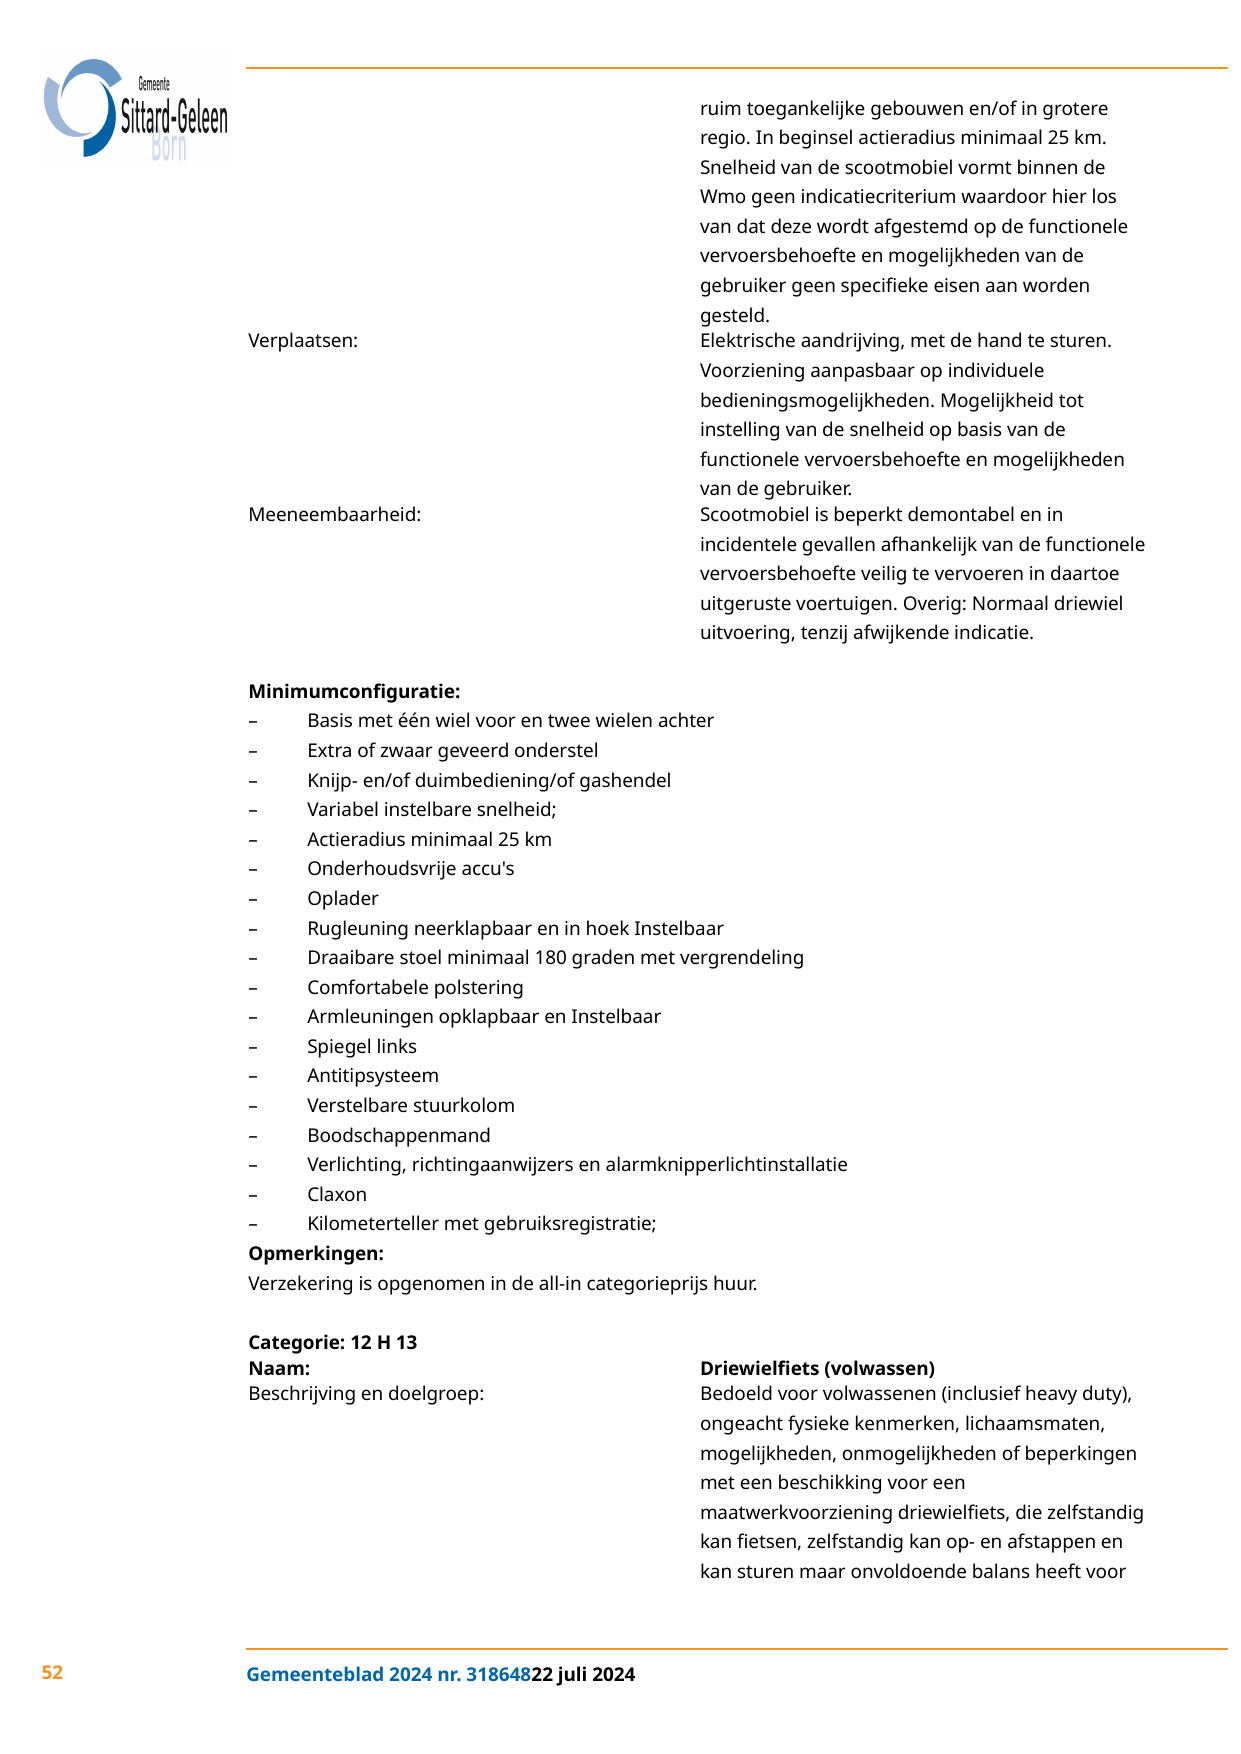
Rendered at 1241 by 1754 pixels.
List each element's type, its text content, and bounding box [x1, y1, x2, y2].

list Verlichting, richtingaanwijzers en alarmknipperlichtinstallatie [248, 1151, 1152, 1177]
text Opmerkingen: [248, 1240, 1152, 1266]
list Verstelbare stuurkolom [248, 1092, 1152, 1118]
table_cell Verplaatsen: [248, 328, 700, 501]
table_cell Scootmobiel is beperkt demontabel en in incidentele gevallen afhankelijk van de functionele vervoersbehoefte veilig te vervoeren in daartoe uitgeruste voertuigen. Overig: Normaal driewiel uitvoering, tenzij afwijkende indicatie. [700, 501, 1152, 645]
table_cell [248, 95, 700, 328]
list Armleuningen opklapbaar en Instelbaar [248, 1003, 1152, 1029]
list Claxon [248, 1181, 1152, 1207]
table_cell Elektrische aandrijving, met de hand te sturen. Voorziening aanpasbaar op individuele bedieningsmogelijkheden. Mogelijkheid tot instelling van de snelheid op basis van de functionele vervoersbehoefte en mogelijkheden van de gebruiker. [700, 328, 1152, 501]
list Knijp- en/of duimbediening/of gashendel [248, 767, 1152, 793]
list Kilometerteller met gebruiksregistratie; [248, 1211, 1152, 1236]
list Basis met één wiel voor en twee wielen achter [248, 708, 1152, 733]
list Draaibare stoel minimaal 180 graden met vergrendeling [248, 944, 1152, 970]
table_cell Driewielfiets (volwassen) [700, 1355, 1152, 1381]
table_cell Naam: [248, 1355, 700, 1381]
list Variabel instelbare snelheid; [248, 796, 1152, 822]
list Extra of zwaar geveerd onderstel [248, 737, 1152, 763]
picture [41, 47, 231, 172]
list Rugleuning neerklapbaar en in hoek Instelbaar [248, 915, 1152, 941]
table_cell Beschrijving en doelgroep: [248, 1381, 700, 1584]
list Spiegel links [248, 1033, 1152, 1059]
table_cell Bedoeld voor volwassenen (inclusief heavy duty), ongeacht fysieke kenmerken, lichaamsmaten, mogelijkheden, onmogelijkheden of beperkingen met een beschikking voor een maatwerkvoorziening driewielfiets, die zelfstandig kan fietsen, zelfstandig kan op- en afstappen en kan sturen maar onvoldoende balans heeft voor [700, 1381, 1152, 1584]
table_header Categorie: 12 H 13 [248, 1329, 700, 1355]
list Comfortabele polstering [248, 974, 1152, 1000]
text Verzekering is opgenomen in de all-in categorieprijs huur. [248, 1270, 1152, 1296]
list Antitipsysteem [248, 1063, 1152, 1088]
list Actieradius minimaal 25 km [248, 826, 1152, 852]
table_header [700, 1329, 1152, 1355]
table_cell Meeneembaarheid: [248, 501, 700, 645]
list Oplader [248, 885, 1152, 911]
list Onderhoudsvrije accu's [248, 856, 1152, 881]
text Minimumconfiguratie: [248, 678, 1152, 704]
table_cell ruim toegankelijke gebouwen en/of in grotere regio. In beginsel actieradius minimaal 25 km. Snelheid van de scootmobiel vormt binnen de Wmo geen indicatiecriterium waardoor hier los van dat deze wordt afgestemd op de functionele vervoersbehoefte en mogelijkheden van de gebruiker geen specifieke eisen aan worden gesteld. [700, 95, 1152, 328]
list Boodschappenmand [248, 1122, 1152, 1148]
